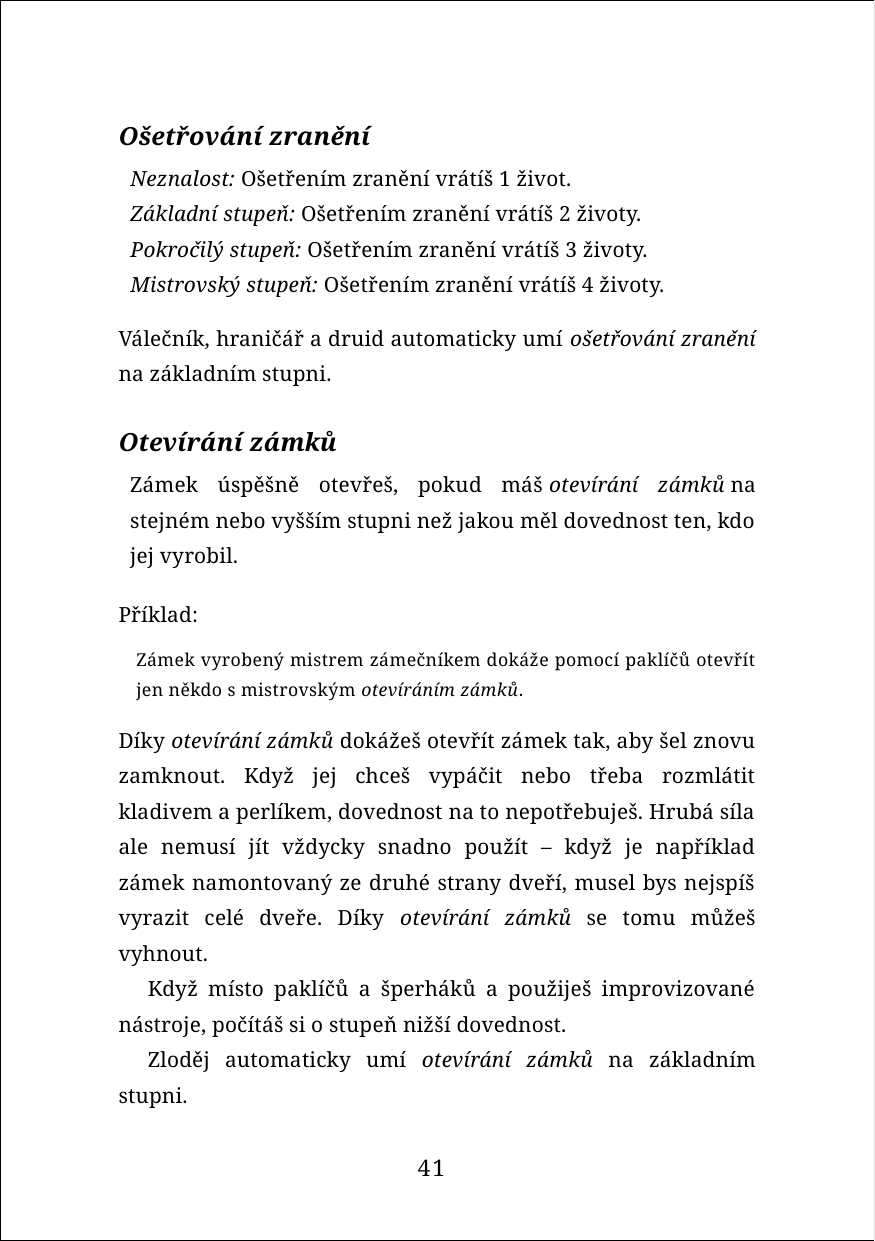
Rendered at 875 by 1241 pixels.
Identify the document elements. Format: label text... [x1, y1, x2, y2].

text Válečník, hraničář a druid automaticky umí ošetřování zranění na základním stupni. [118, 324, 756, 388]
subtitle Otevírání zámků [118, 424, 756, 458]
text Neznalost: Ošetřením zranění vrátíš 1 život. [130, 164, 756, 192]
text Pokročilý stupeň: Ošetřením zranění vrátíš 3 životy. [130, 235, 756, 263]
text Mistrovský stupeň: Ošetřením zranění vrátíš 4 životy. [130, 271, 756, 299]
text Základní stupeň: Ošetřením zranění vrátíš 2 životy. [130, 199, 756, 228]
subtitle Ošetřování zranění [118, 118, 756, 152]
text Zámek úspěšně otevřeš, pokud máš otevírání zámků na stejném nebo vyšším stupni než jakou měl dovednost ten, kdo jej vyrobil. [130, 470, 756, 570]
text Zámek vyrobený mistrem zámečníkem dokáže pomocí paklíčů otevřít jen někdo s mistrovským otevíráním zámků. [136, 648, 756, 702]
text Příklad: [118, 600, 756, 629]
text Díky otevírání zámků dokážeš otevřít zámek tak, aby šel znovu zamknout. Když jej chceš vypáčit nebo třeba rozmlátit kladivem a perlíkem, dovednost na to nepotřebuješ. Hrubá síla ale nemusí jít vždycky snadno použít – když je například zámek namontovaný ze druhé strany dveří, musel bys nejspíš vyrazit celé dveře. Díky otevírání zámků se tomu můžeš vyhnout. Když místo paklíčů a šperháků a použiješ improvizované nástroje, počítáš si o stupeň nižší dovednost. Zloděj automaticky umí otevírání zámků na základním stupni. [118, 726, 756, 1109]
